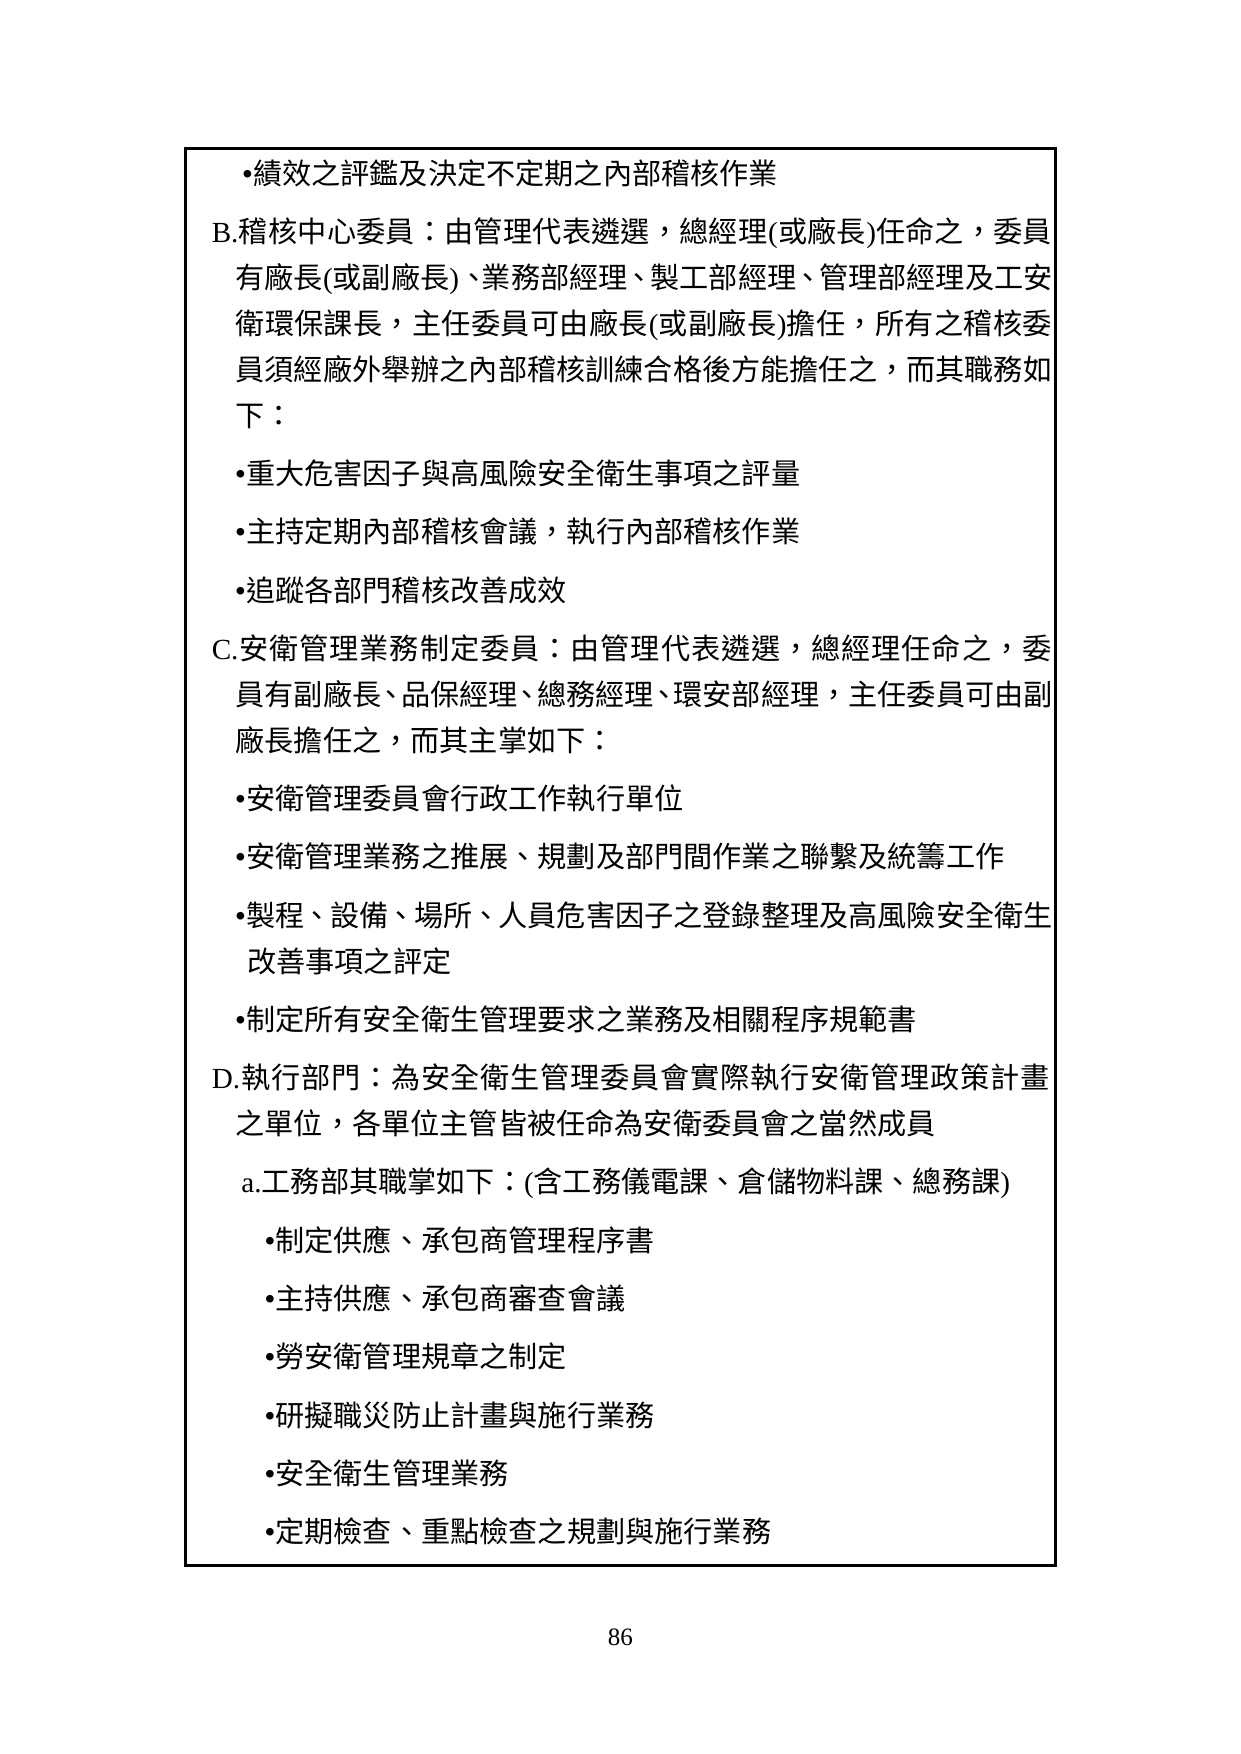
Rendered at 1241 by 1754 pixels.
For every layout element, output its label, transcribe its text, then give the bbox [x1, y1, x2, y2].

table_cell 績效之評鑑及決定不定期之內部稽核作業 B.稽核中心委員：由管理代表遴選，總經理(或廠長)任命之，委員有廠長(或副廠長)、業務部經理、製工部經理、管理部經理及工安衛環保課長，主任委員可由廠長(或副廠長)擔任，所有之稽核委員須經廠外舉辦之內部稽核訓練合格後方能擔任之，而其職務如下： 重大危害因子與高風險安全衛生事項之評量 主持定期內部稽核會議，執行內部稽核作業 追蹤各部門稽核改善成效 C.安衛管理業務制定委員：由管理代表遴選，總經理任命之，委員有副廠長、品保經理、總務經理、環安部經理，主任委員可由副廠長擔任之，而其主掌如下： 安衛管理委員會行政工作執行單位 安衛管理業務之推展、規劃及部門間作業之聯繫及統籌工作 製程、設備、場所、人員危害因子之登錄整理及高風險安全衛生改善事項之評定 制定所有安全衛生管理要求之業務及相關程序規範書 D.執行部門：為安全衛生管理委員會實際執行安衛管理政策計畫之單位，各單位主管皆被任命為安衛委員會之當然成員 a.工務部其職掌如下：(含工務儀電課、倉儲物料課、總務課) 制定供應、承包商管理程序書 主持供應、承包商審查會議 勞安衛管理規章之制定 研擬職災防止計畫與施行業務 安全衛生管理業務 定期檢查、重點檢查之規劃與施行業務 [187, 150, 1054, 1564]
